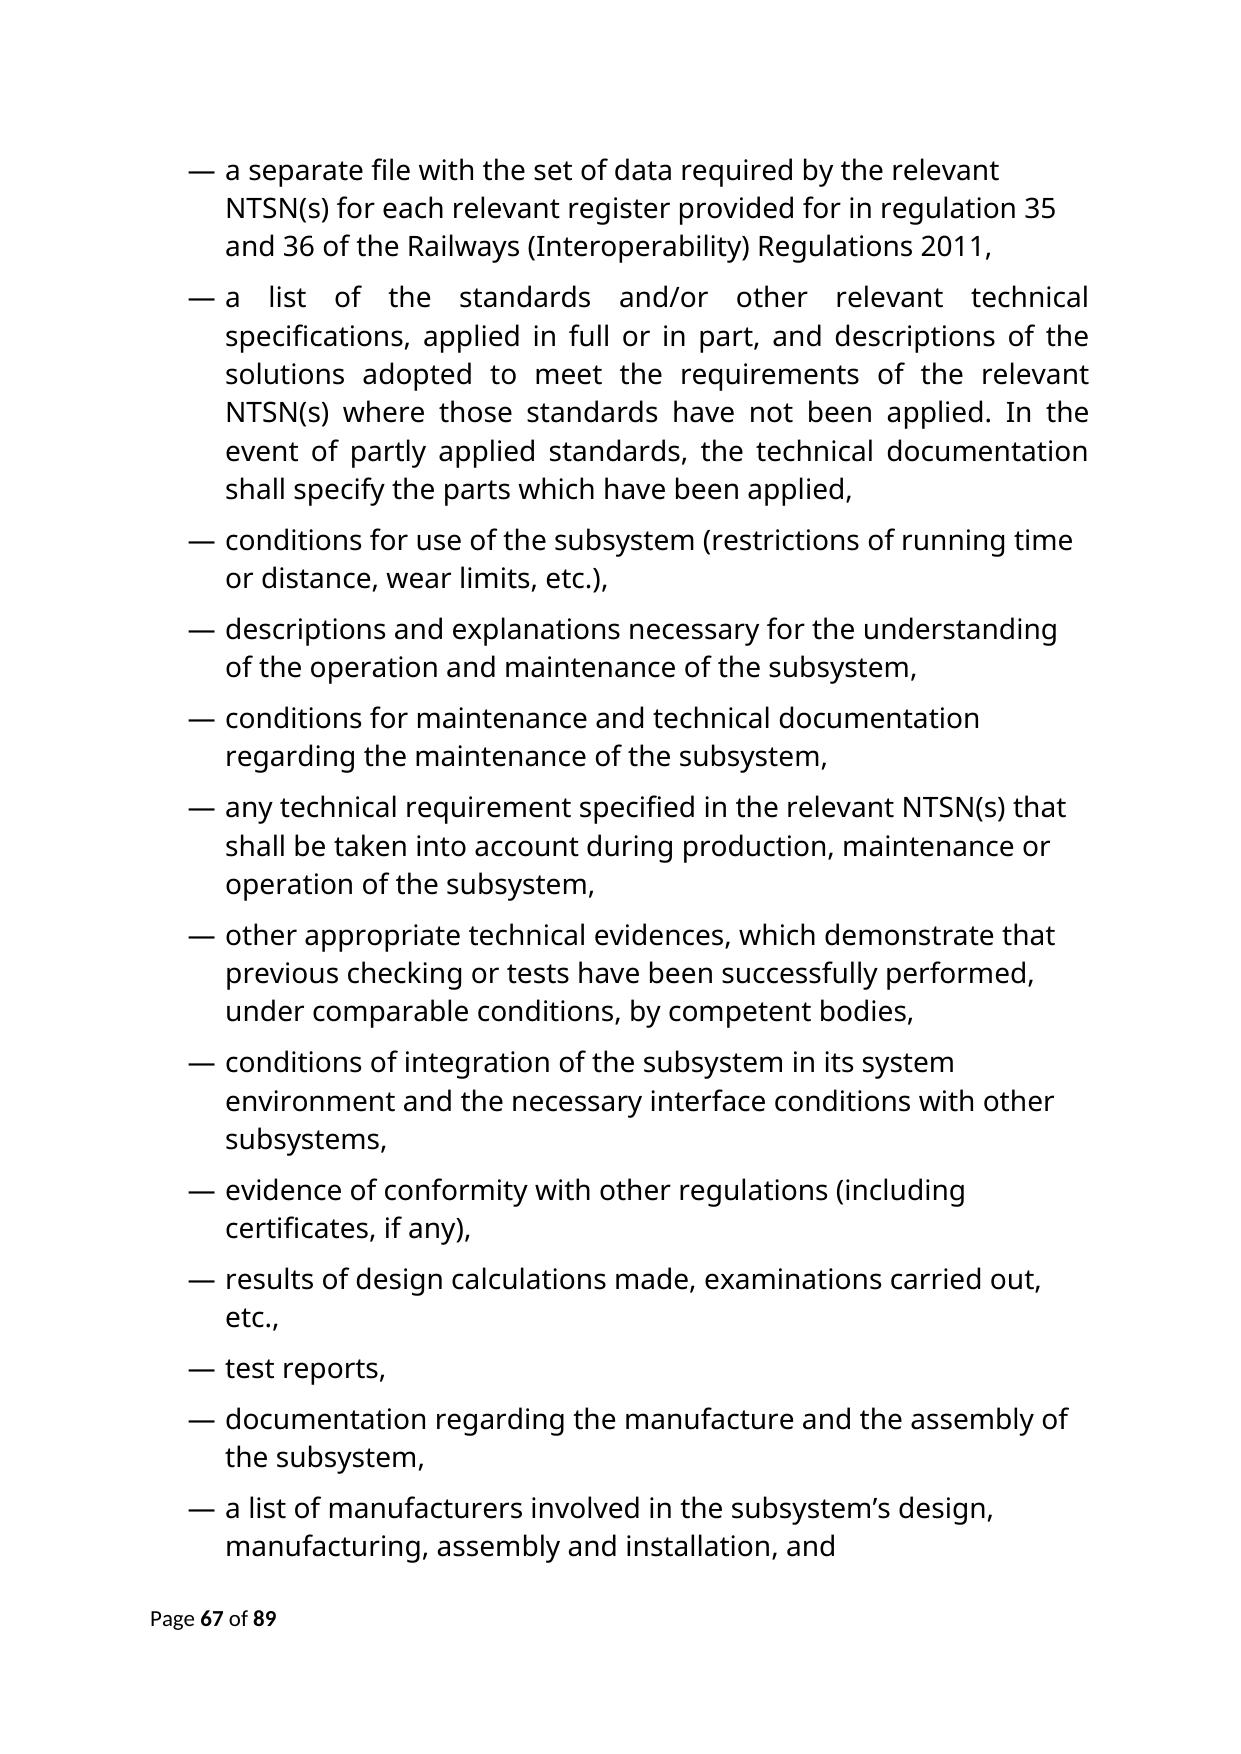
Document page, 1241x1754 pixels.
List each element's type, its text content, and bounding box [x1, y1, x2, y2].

list a separate file with the set of data required by the relevant NTSN(s) for each relevant register provided for in regulation 35 and 36 of the Railways (Interoperability) Regulations 2011, [187, 150, 1090, 265]
list descriptions and explanations necessary for the understanding of the operation and maintenance of the subsystem, [187, 609, 1090, 686]
list evidence of conformity with other regulations (including certificates, if any), [187, 1170, 1090, 1247]
list documentation regarding the manufacture and the assembly of the subsystem, [187, 1399, 1090, 1476]
list test reports, [187, 1348, 1090, 1387]
list other appropriate technical evidences, which demonstrate that previous checking or tests have been successfully performed, under comparable conditions, by competent bodies, [187, 915, 1090, 1030]
list conditions for maintenance and technical documentation regarding the maintenance of the subsystem, [187, 698, 1090, 775]
list conditions for use of the subsystem (restrictions of running time or distance, wear limits, etc.), [187, 520, 1090, 597]
list a list of the standards and/or other relevant technical specifications, applied in full or in part, and descriptions of the solutions adopted to meet the requirements of the relevant NTSN(s) where those standards have not been applied. In the event of partly applied standards, the technical documentation shall specify the parts which have been applied, [187, 277, 1090, 507]
list any technical requirement specified in the relevant NTSN(s) that shall be taken into account during production, maintenance or operation of the subsystem, [187, 787, 1090, 902]
list conditions of integration of the subsystem in its system environment and the necessary interface conditions with other subsystems, [187, 1042, 1090, 1157]
list a list of manufacturers involved in the subsystem’s design, manufacturing, assembly and installation, and [187, 1488, 1090, 1565]
list results of design calculations made, examinations carried out, etc., [187, 1259, 1090, 1336]
